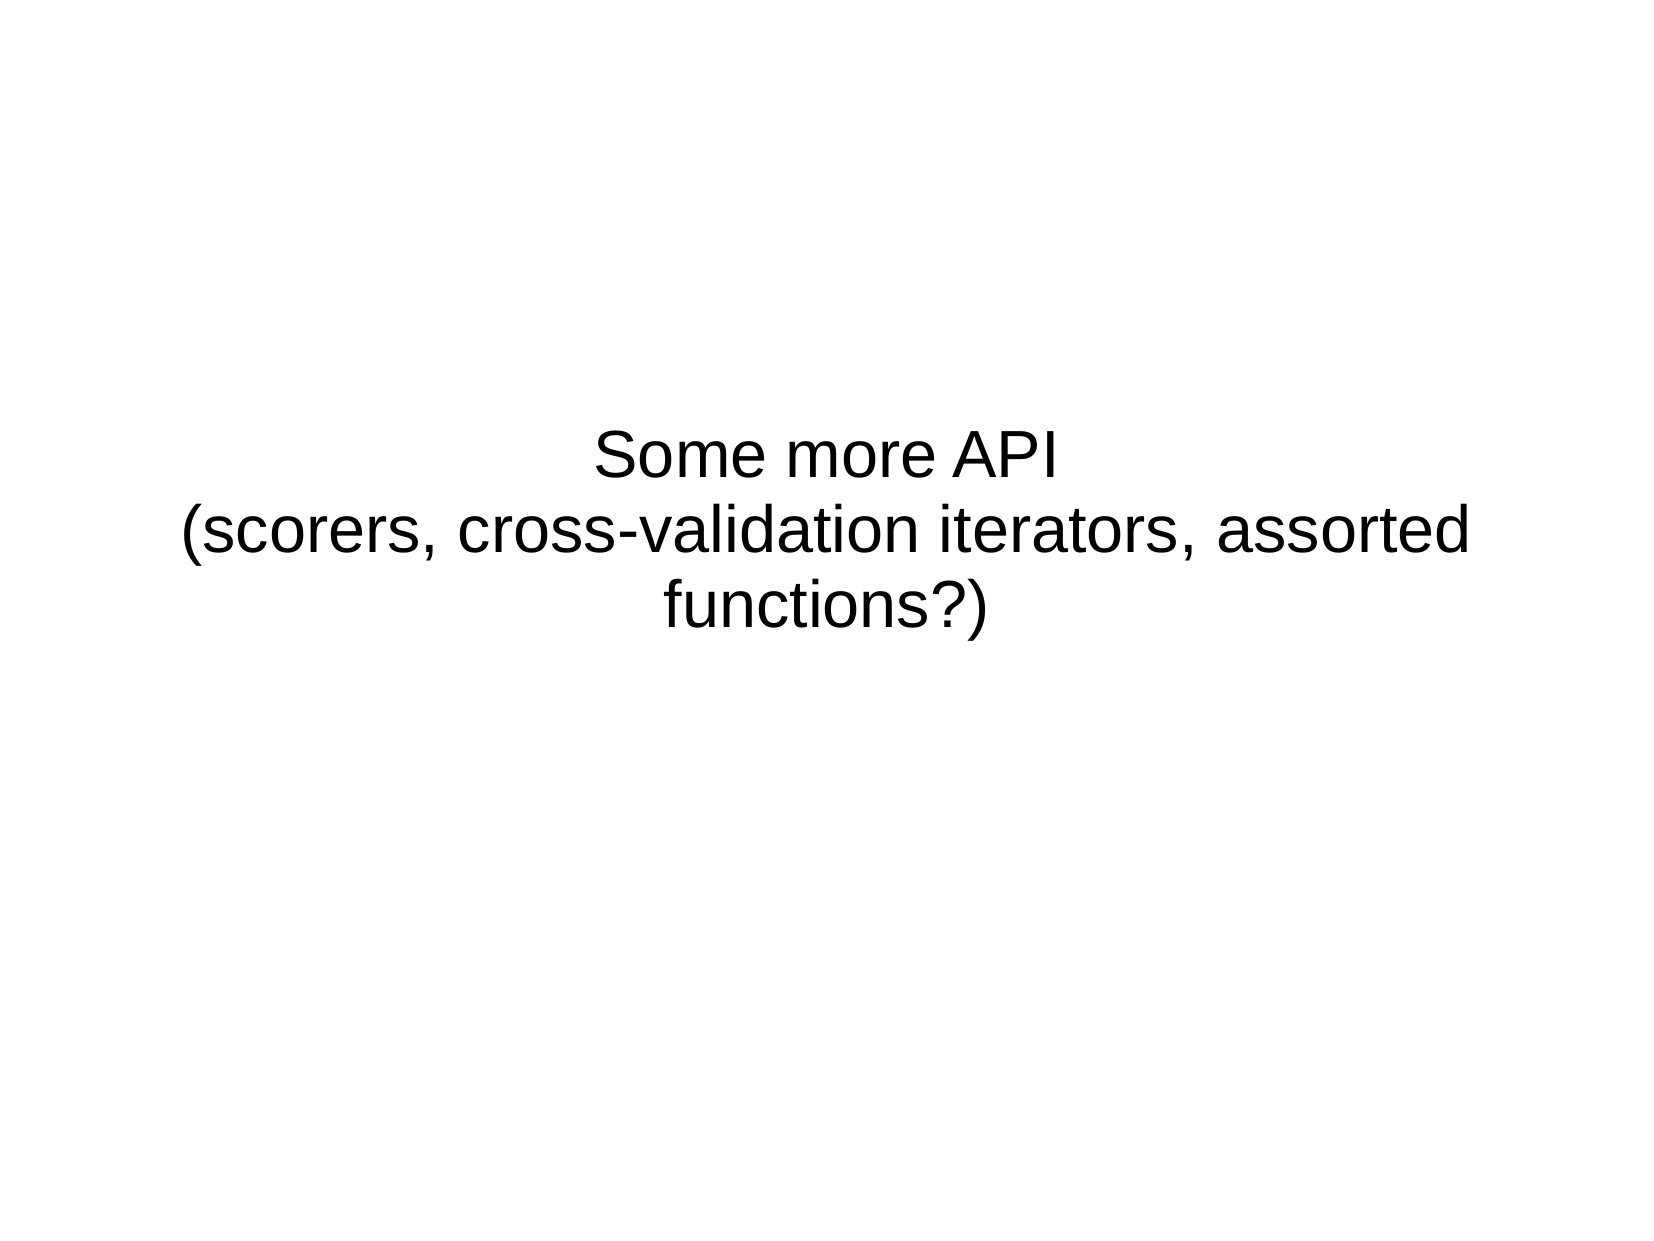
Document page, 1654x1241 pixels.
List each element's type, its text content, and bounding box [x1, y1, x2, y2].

subtitle Some more API (scorers, cross-validation iterators, assorted functions?) [82, 49, 1571, 1010]
